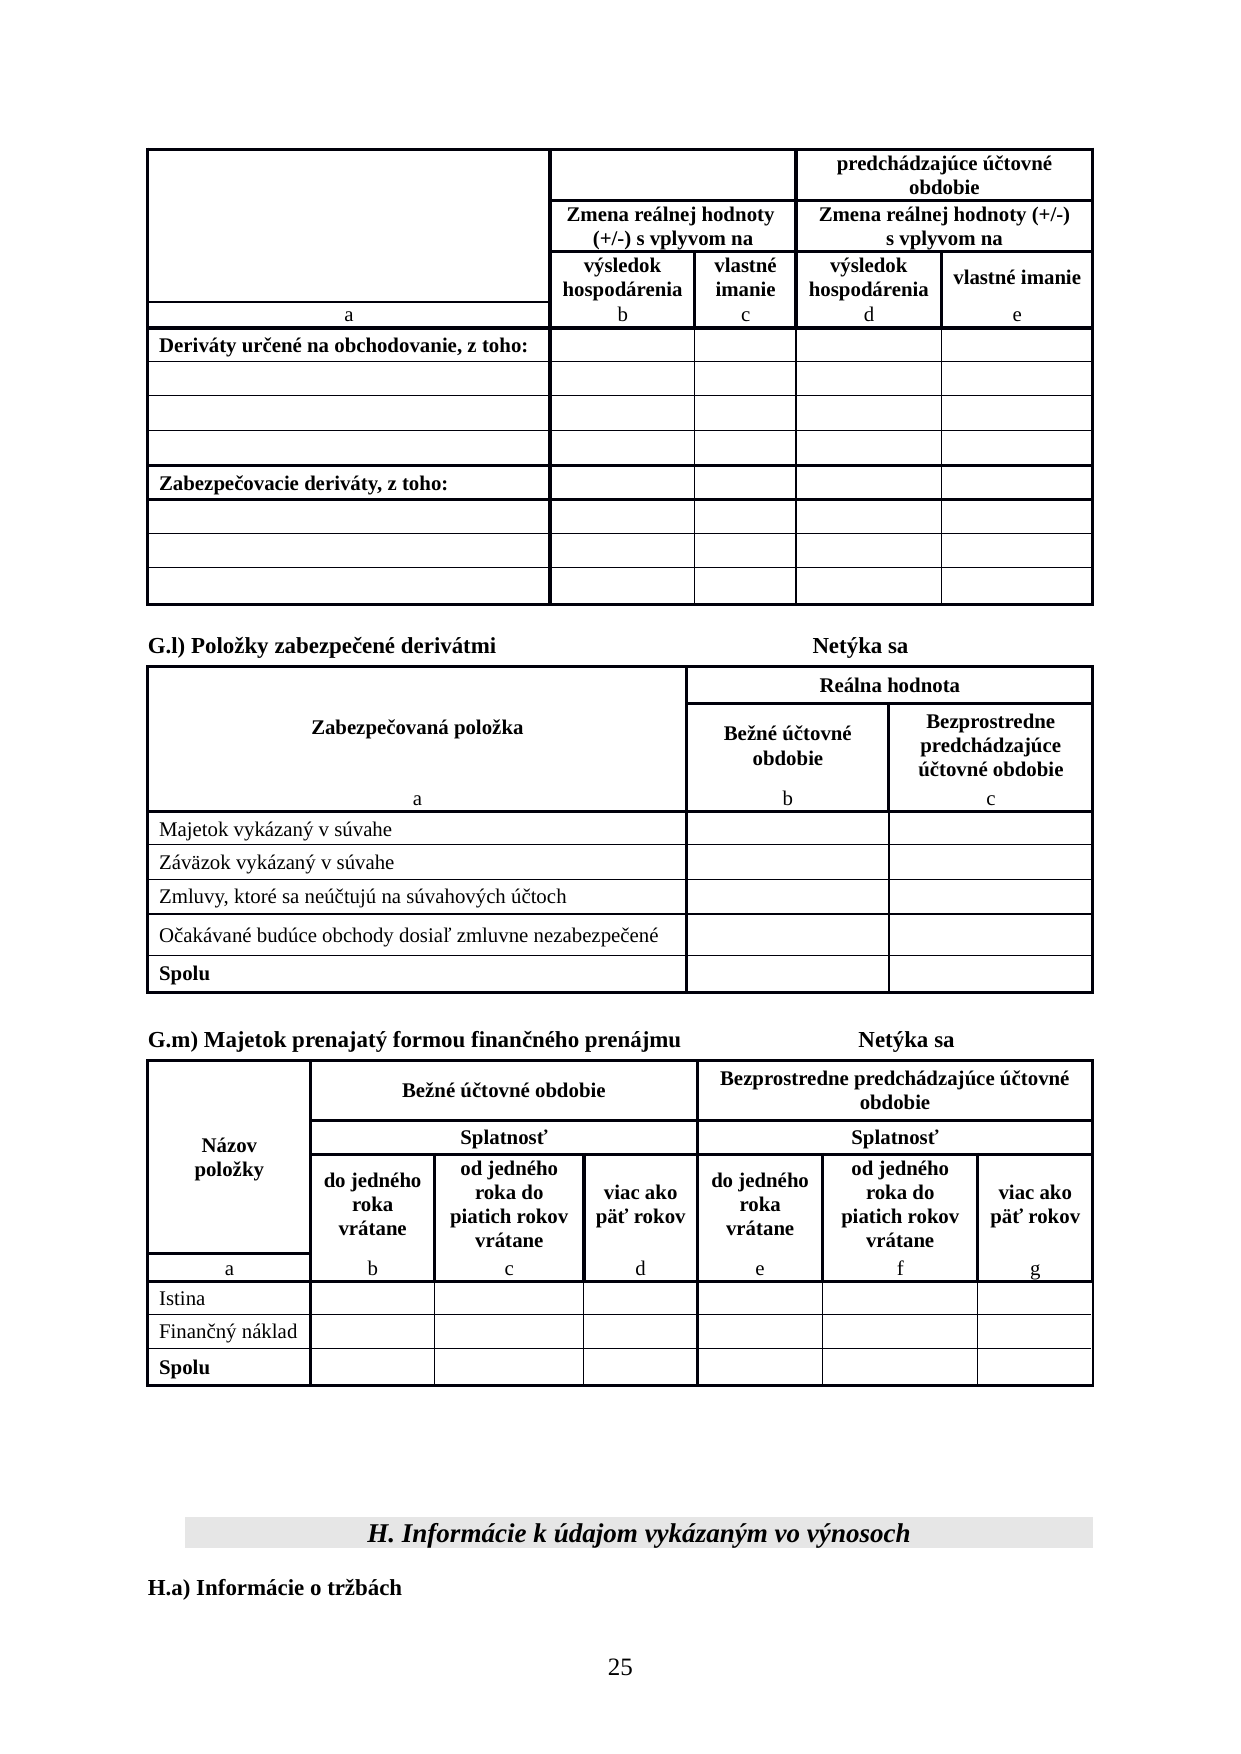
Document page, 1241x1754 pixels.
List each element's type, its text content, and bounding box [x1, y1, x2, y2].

table_cell f [824, 1252, 976, 1279]
table_cell [149, 362, 548, 395]
text H. Informácie k údajom vykázaným vo výnosoch [185, 1517, 1093, 1548]
table_header Zabezpečovaná položka [149, 668, 685, 786]
table_cell b [312, 1252, 433, 1279]
table_cell a [149, 1255, 309, 1279]
table_cell [552, 330, 694, 361]
table_cell [695, 568, 795, 603]
table_cell [435, 1283, 583, 1314]
table_header [149, 151, 548, 301]
table_cell [435, 1315, 583, 1348]
table_cell od jedného roka do piatich rokov vrátane [824, 1156, 976, 1252]
table_cell [942, 501, 1091, 533]
table_cell [797, 431, 941, 464]
table_cell [942, 467, 1091, 498]
table_cell [552, 568, 694, 603]
table_cell [978, 1283, 1092, 1314]
table_cell [942, 330, 1091, 361]
table_cell [942, 534, 1091, 567]
table_cell [688, 956, 888, 991]
table_cell [699, 1349, 822, 1384]
table_cell [797, 467, 941, 498]
table_cell viac ako päť rokov [586, 1156, 696, 1252]
table_cell [823, 1349, 977, 1384]
table_cell [688, 880, 888, 913]
table_cell [312, 1283, 434, 1314]
table_header Bežné účtovné obdobie [312, 1062, 696, 1118]
table_cell [688, 845, 888, 879]
table_cell [688, 813, 888, 844]
table_cell [695, 396, 795, 429]
table_cell Záväzok vykázaný v súvahe [149, 845, 685, 879]
table_cell [695, 467, 795, 498]
table_cell [552, 431, 694, 464]
table_cell do jedného roka vrátane [699, 1156, 821, 1252]
table_cell [699, 1315, 822, 1348]
table_cell [942, 396, 1091, 429]
table_cell [552, 396, 694, 429]
table_cell [890, 956, 1091, 991]
table_header Reálna hodnota [688, 668, 1091, 702]
title G.l) Položky zabezpečené derivátmi Netýka sa [148, 632, 1093, 659]
table_header Názov položky [149, 1062, 309, 1252]
table_cell [797, 396, 941, 429]
table_cell [552, 501, 694, 533]
table_cell [890, 880, 1091, 913]
table_cell výsledok hospodárenia [552, 253, 693, 301]
table_cell [584, 1283, 696, 1314]
table_cell [312, 1315, 434, 1348]
table_cell a [149, 303, 548, 326]
table_cell [435, 1349, 583, 1384]
table_cell viac ako päť rokov [979, 1156, 1091, 1252]
table_cell [149, 431, 548, 464]
table_cell [695, 362, 795, 395]
table_cell [552, 534, 694, 567]
table_cell [978, 1348, 1092, 1384]
table_cell Zmena reálnej hodnoty (+/-) s vplyvom na [552, 202, 794, 250]
table_header predchádzajúce účtovné obdobie [798, 151, 1091, 199]
title H.a) Informácie o tržbách [148, 1574, 1093, 1601]
table_cell [149, 501, 548, 533]
table_cell vlastné imanie [943, 253, 1091, 301]
table_cell e [699, 1252, 821, 1279]
table_header Bezprostredne predchádzajúce účtovné obdobie [699, 1062, 1091, 1118]
table_cell [688, 915, 888, 955]
table_cell [797, 568, 941, 603]
table_cell [695, 534, 795, 567]
table_cell Zmluvy, ktoré sa neúčtujú na súvahových účtoch [149, 880, 685, 913]
table_cell Majetok vykázaný v súvahe [149, 813, 685, 844]
table_cell Spolu [149, 1349, 309, 1384]
table_cell [823, 1283, 977, 1314]
table_cell e [943, 301, 1091, 326]
table_cell [890, 845, 1091, 879]
table_cell výsledok hospodárenia [798, 253, 940, 301]
table_cell [890, 915, 1091, 955]
title G.m) Majetok prenajatý formou finančného prenájmu Netýka sa [148, 1026, 1093, 1053]
table_cell b [552, 301, 693, 326]
table_cell [942, 362, 1091, 395]
table_cell [695, 431, 795, 464]
table_cell [149, 568, 548, 603]
table_cell [942, 568, 1091, 603]
table_cell [797, 330, 941, 361]
table_cell Finančný náklad [149, 1315, 309, 1348]
table_cell [312, 1349, 434, 1384]
table_cell [584, 1349, 696, 1384]
table_cell [797, 362, 941, 395]
table_cell vlastné imanie [696, 253, 794, 301]
table_cell Očakávané budúce obchody dosiaľ zmluvne nezabezpečené [149, 915, 685, 955]
table_cell [584, 1315, 696, 1348]
table_cell Bezprostredne predchádzajúce účtovné obdobie [890, 705, 1091, 786]
table_cell Deriváty určené na obchodovanie, z toho: [149, 330, 548, 361]
table_cell b [688, 786, 887, 810]
table_cell [797, 534, 941, 567]
table_cell [695, 330, 795, 361]
table_cell Splatnosť [699, 1122, 1091, 1153]
table_cell [797, 501, 941, 533]
table_cell [823, 1315, 977, 1348]
table_cell d [798, 301, 940, 326]
table_cell [942, 431, 1091, 464]
table_cell [552, 362, 694, 395]
table_cell [695, 501, 795, 533]
table_cell [149, 396, 548, 429]
table_cell Istina [149, 1283, 309, 1314]
table_cell c [890, 786, 1091, 810]
table_cell [890, 813, 1091, 844]
table_cell [978, 1314, 1092, 1348]
table_cell [699, 1283, 822, 1314]
table_cell Splatnosť [312, 1122, 696, 1153]
table_cell a [149, 786, 685, 810]
table_cell Spolu [149, 956, 685, 991]
table_cell Bežné účtovné obdobie [688, 705, 887, 786]
table_cell [149, 534, 548, 567]
table_cell c [436, 1252, 582, 1279]
table_cell od jedného roka do piatich rokov vrátane [436, 1156, 582, 1252]
table_cell c [696, 301, 794, 326]
table_cell g [979, 1252, 1091, 1279]
table_cell do jedného roka vrátane [312, 1156, 433, 1252]
table_cell Zmena reálnej hodnoty (+/-) s vplyvom na [798, 202, 1091, 250]
table_header [552, 151, 794, 199]
table_cell [552, 467, 694, 498]
table_cell Zabezpečovacie deriváty, z toho: [149, 467, 548, 498]
table_cell d [586, 1252, 696, 1279]
